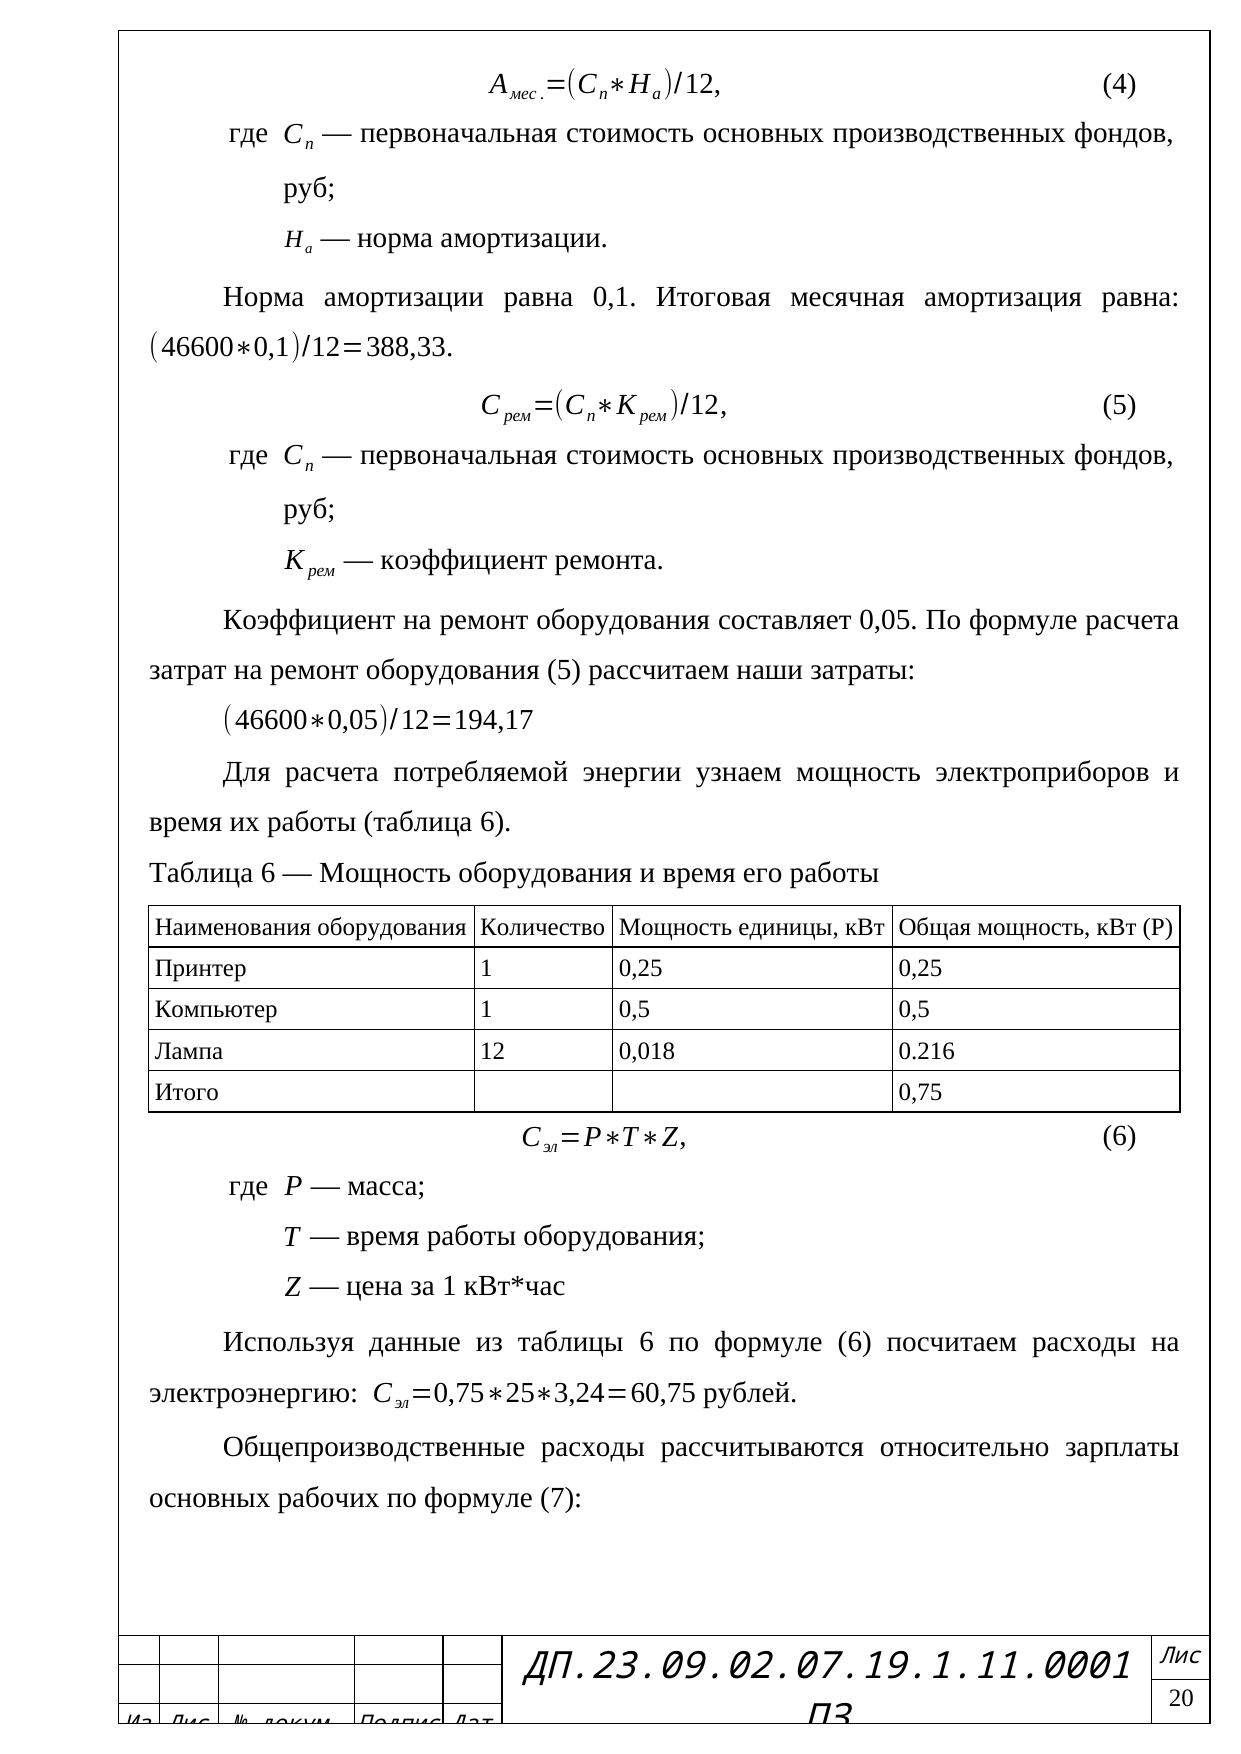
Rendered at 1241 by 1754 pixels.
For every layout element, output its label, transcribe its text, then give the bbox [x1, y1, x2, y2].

table_cell где [149, 1162, 277, 1324]
table_cell — первоначальная стоимость основных производственных фондов, руб; — коэффициент ремонта. [278, 431, 1180, 602]
table_cell 1 [475, 989, 612, 1029]
text Таблица 6 — Мощность оборудования и время его работы [149, 855, 1180, 888]
text Норма амортизации равна 0,1. Итоговая месячная амортизация равна:. [149, 279, 1180, 365]
table_cell Компьютер [149, 989, 474, 1029]
table_header Наименования оборудования [149, 906, 474, 946]
table_cell Лампа [149, 1030, 474, 1070]
table_cell 0,5 [893, 989, 1179, 1029]
table_header , [149, 1113, 1059, 1162]
table_cell 0,25 [893, 948, 1179, 988]
table_cell Принтер [149, 948, 474, 988]
table_cell — первоначальная стоимость основных производственных фондов, руб; — норма амортизации. [278, 110, 1180, 279]
table_header , [149, 60, 1059, 109]
table_header Количество [475, 906, 612, 946]
table_cell — масса; — время работы оборудования; — цена за 1 кВт*час [278, 1162, 1180, 1324]
table_header Общая мощность, кВт (Р) [893, 906, 1179, 946]
table_cell 0,25 [613, 948, 892, 988]
table_cell 0,75 [893, 1071, 1179, 1111]
table_header , [149, 382, 1059, 431]
table_cell [475, 1071, 612, 1111]
table_cell 0,5 [613, 989, 892, 1029]
text Общепроизводственные расходы рассчитываются относительно зарплаты основных рабочих по формуле (7): [149, 1429, 1180, 1513]
table_cell [613, 1071, 892, 1111]
table_cell где [149, 431, 277, 602]
table_cell где [149, 110, 277, 279]
table_cell 1 [475, 948, 612, 988]
text Коэффициент на ремонт оборудования составляет 0,05. По формуле расчета затрат на ремонт оборудования (5) рассчитаем наши затраты: [149, 602, 1180, 686]
table_header Мощность единицы, кВт [613, 906, 892, 946]
table_cell 0.216 [893, 1030, 1179, 1070]
table_cell 0,018 [613, 1030, 892, 1070]
table_cell Итого [149, 1071, 474, 1111]
table_header (6) [1059, 1113, 1180, 1162]
text Для расчета потребляемой энергии узнаем мощность электроприборов и время их работы (таблица 6). [149, 754, 1180, 838]
text Используя данные из таблицы 6 по формуле (6) посчитаем расходы на электроэнергию: рублей. [149, 1324, 1180, 1413]
table_header (4) [1059, 60, 1180, 109]
table_cell 12 [475, 1030, 612, 1070]
table_header (5) [1059, 382, 1180, 431]
